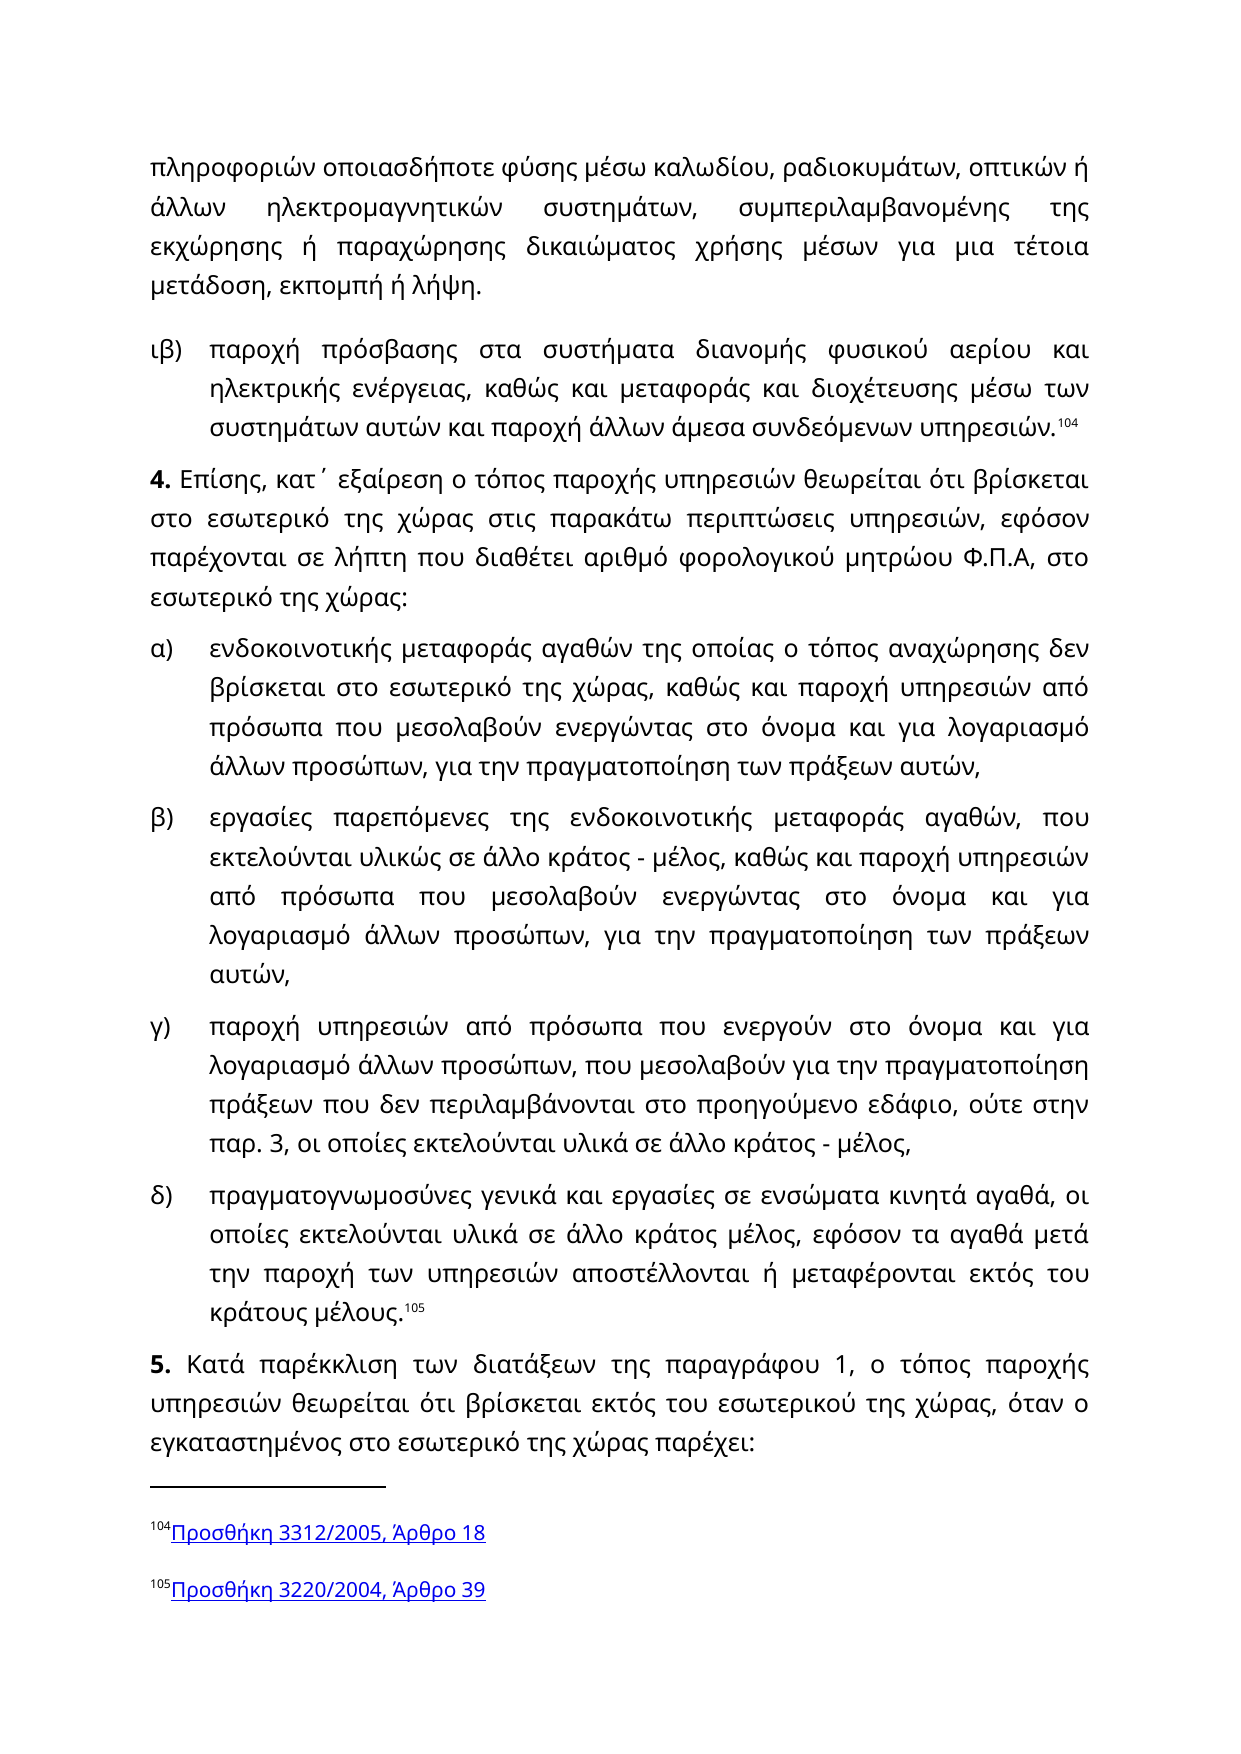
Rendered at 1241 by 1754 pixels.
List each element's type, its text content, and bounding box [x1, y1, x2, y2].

list δ) πραγματογνωμοσύνες γενικά και εργασίες σε ενσώματα κινητά αγαθά, οι οποίες εκτελούνται υλικά σε άλλο κράτος μέλος, εφόσον τα αγαθά μετά την παροχή των υπηρεσιών αποστέλλονται ή μεταφέρονται εκτός του κράτους μέλους. [150, 1177, 1090, 1329]
list γ) παροχή υπηρεσιών από πρόσωπα που ενεργούν στο όνομα και για λογαριασμό άλλων προσώπων, που μεσολαβούν για την πραγματοποίηση πράξεων που δεν περιλαμβάνονται στο προηγούμενο εδάφιο, ούτε στην παρ. 3, οι οποίες εκτελούνται υλικά σε άλλο κράτος - μέλος, [150, 1008, 1090, 1160]
text 4. Επίσης, κατ΄ εξαίρεση ο τόπος παροχής υπηρεσιών θεωρείται ότι βρίσκεται στο εσωτερικό της χώρας στις παρακάτω περιπτώσεις υπηρεσιών, εφόσον παρέχονται σε λήπτη που διαθέτει αριθμό φορολογικού μητρώου Φ.Π.Α, στο εσωτερικό της χώρας: [150, 462, 1090, 613]
text 5. Κατά παρέκκλιση των διατάξεων της παραγράφου 1, ο τόπος παροχής υπηρεσιών θεωρείται ότι βρίσκεται εκτός του εσωτερικού της χώρας, όταν ο εγκαταστημένος στο εσωτερικό της χώρας παρέχει: [150, 1347, 1090, 1459]
list α) ενδοκοινοτικής μεταφοράς αγαθών της οποίας ο τόπος αναχώρησης δεν βρίσκεται στο εσωτερικό της χώρας, καθώς και παροχή υπηρεσιών από πρόσωπα που μεσολαβούν ενεργώντας στο όνομα και για λογαριασμό άλλων προσώπων, για την πραγματοποίηση των πράξεων αυτών, [150, 631, 1090, 782]
list β) εργασίες παρεπόμενες της ενδοκοινοτικής μεταφοράς αγαθών, που εκτελούνται υλικώς σε άλλο κράτος - μέλος, καθώς και παροχή υπηρεσιών από πρόσωπα που μεσολαβούν ενεργώντας στο όνομα και για λογαριασμό άλλων προσώπων, για την πραγματοποίηση των πράξεων αυτών, [150, 800, 1090, 991]
list ιβ) παροχή πρόσβασης στα συστήματα διανομής φυσικού αερίου και ηλεκτρικής ενέργειας, καθώς και μεταφοράς και διοχέτευσης μέσω των συστημάτων αυτών και παροχή άλλων άμεσα συνδεόμενων υπηρεσιών. [150, 332, 1090, 444]
text πληροφοριών οποιασδήποτε φύσης μέσω καλωδίου, ραδιοκυμάτων, οπτικών ή άλλων ηλεκτρομαγνητικών συστημάτων, συμπεριλαμβανομένης της εκχώρησης ή παραχώρησης δικαιώματος χρήσης μέσων για μια τέτοια μετάδοση, εκπομπή ή λήψη. [150, 150, 1090, 302]
text Προσθήκη 3312/2005, Άρθρο 18 [150, 1518, 1090, 1546]
text Προσθήκη 3220/2004, Άρθρο 39 [150, 1576, 1090, 1604]
